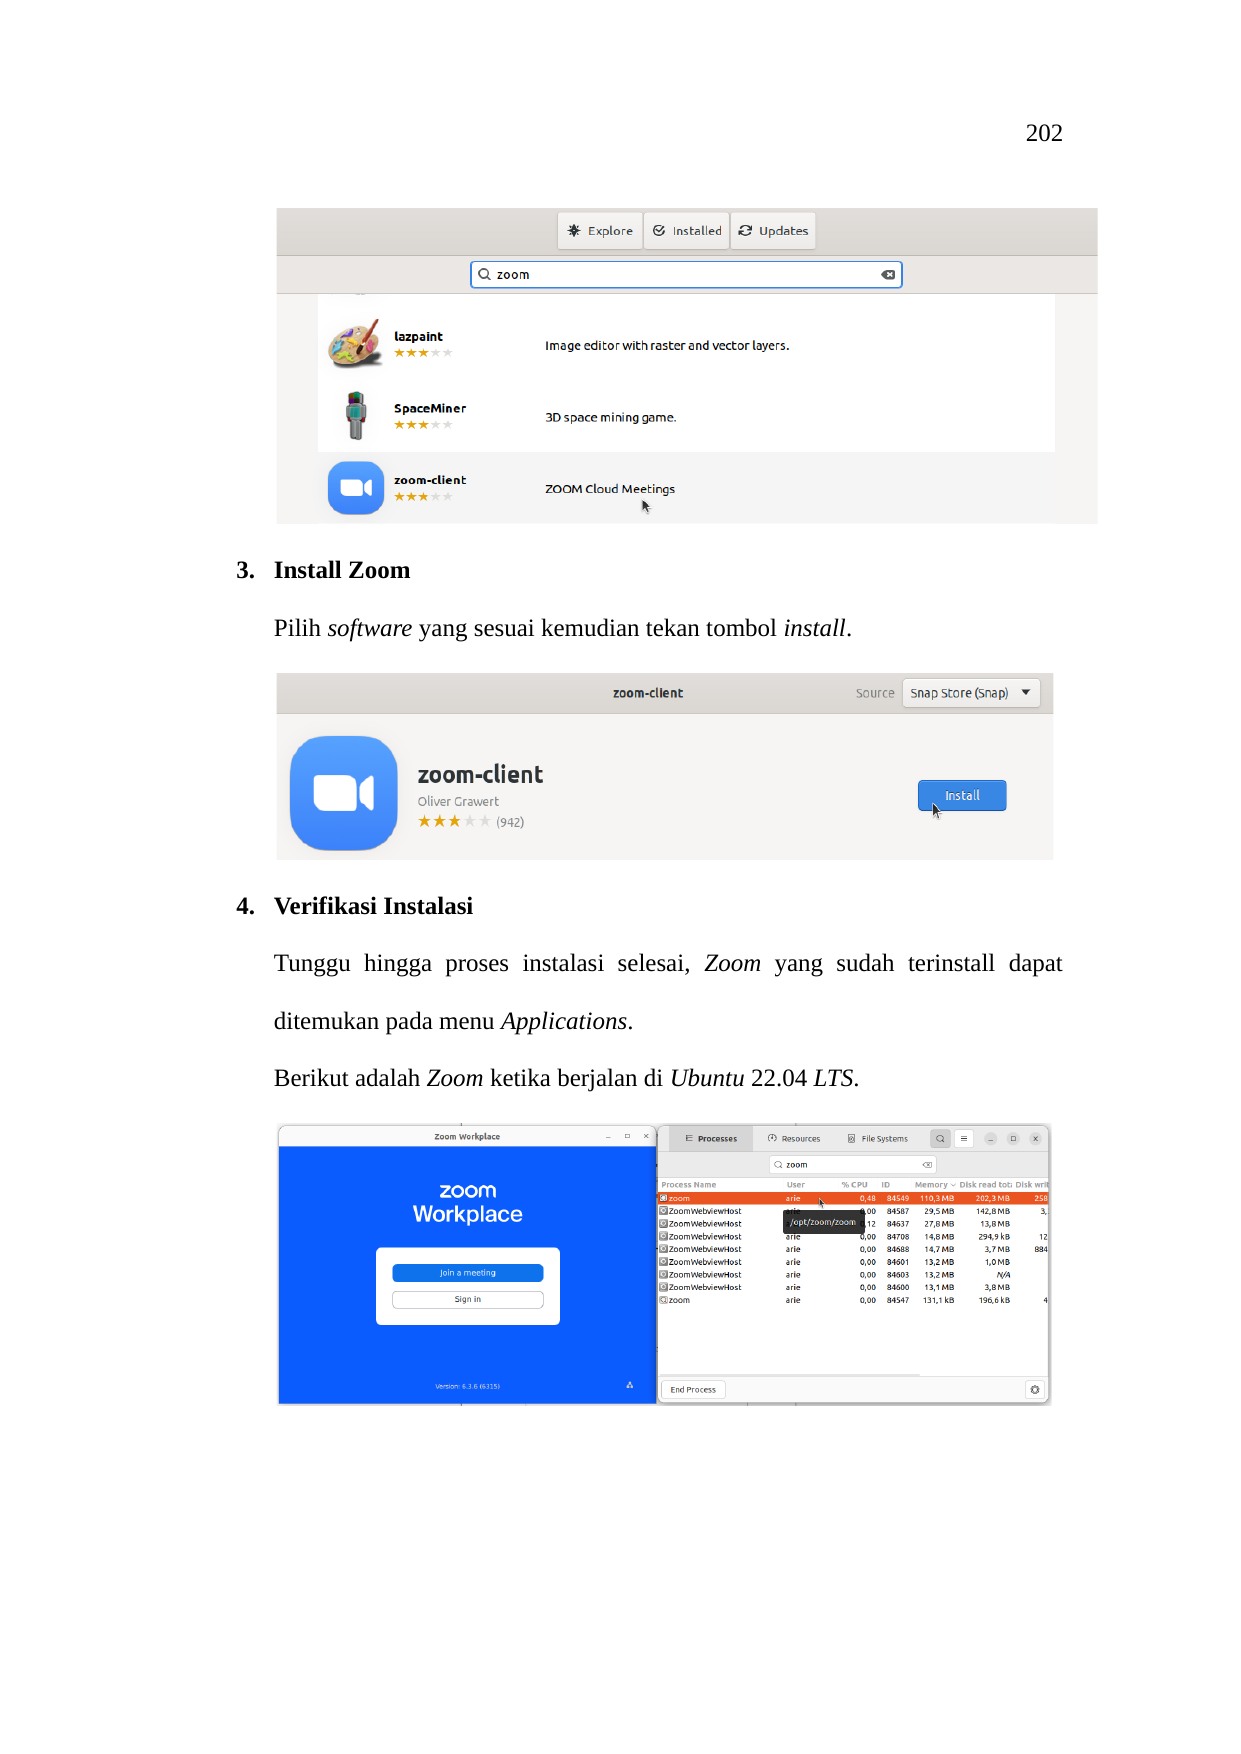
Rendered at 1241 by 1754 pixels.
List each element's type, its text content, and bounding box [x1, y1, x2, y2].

list Tunggu hingga proses instalasi selesai, Zoom yang sudah terinstall dapat ditemukan pada menu Applications. [236, 948, 1063, 1035]
list Install Zoom [236, 556, 1063, 584]
list Verifikasi Instalasi [236, 891, 1063, 920]
list Pilih software yang sesuai kemudian tekan tombol install. [236, 613, 1063, 642]
picture [276, 1123, 1052, 1406]
list Berikut adalah Zoom ketika berjalan di Ubuntu 22.04 LTS. [236, 1063, 1063, 1092]
picture [276, 673, 1054, 860]
picture [276, 208, 1098, 524]
